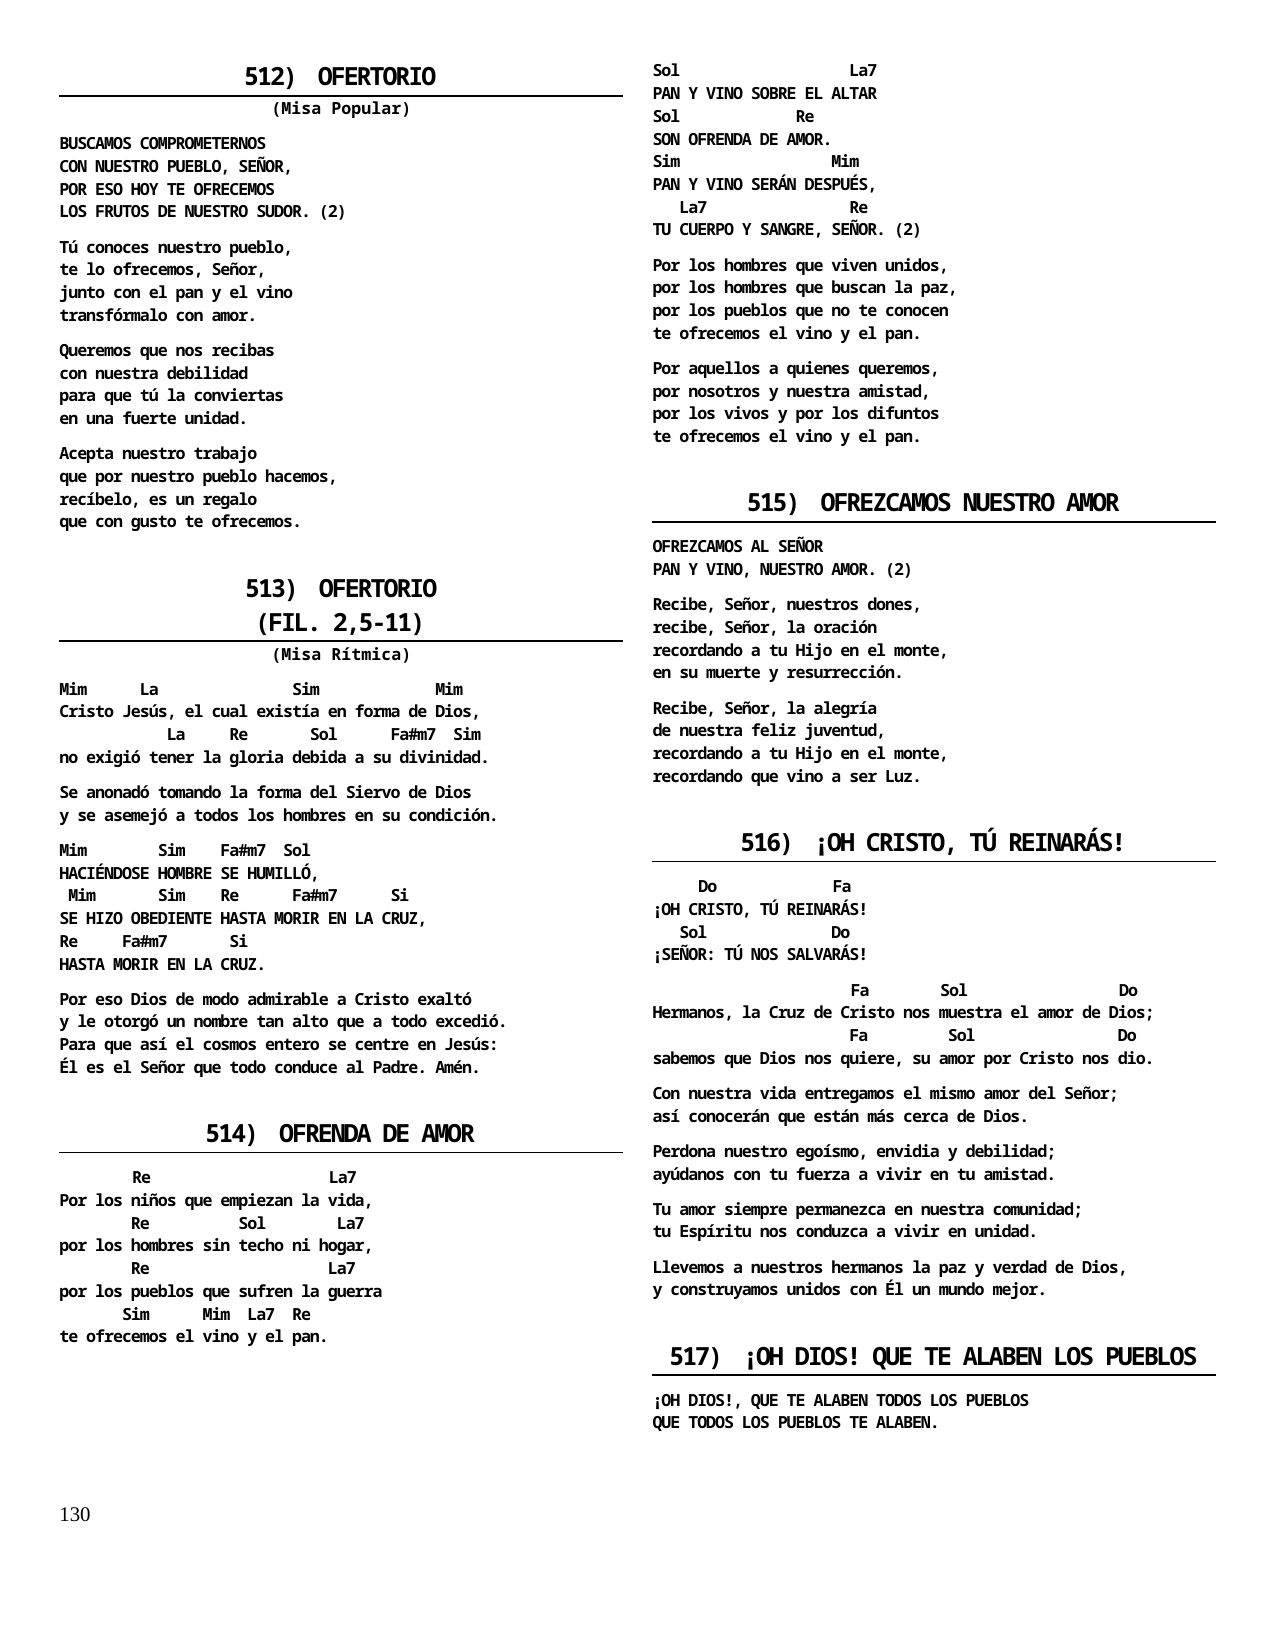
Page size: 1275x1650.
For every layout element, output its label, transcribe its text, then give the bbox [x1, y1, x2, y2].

text ¡OH DIOS!, QUE TE ALABEN TODOS LOS PUEBLOS QUE TODOS LOS PUEBLOS TE ALABEN. [652, 1388, 1216, 1434]
text Tu amor siempre permanezca en nuestra comunidad; tu Espíritu nos conduzca a vivir en unidad. [652, 1197, 1216, 1243]
text Llevemos a nuestros hermanos la paz y verdad de Dios, y construyamos unidos con Él un mundo mejor. [652, 1255, 1216, 1301]
text Sol La7 PAN Y VINO SOBRE EL ALTAR Sol Re SON OFRENDA DE AMOR. Sim Mim PAN Y VINO SERÁN DESPUÉS, La7 Re TU CUERPO Y SANGRE, SEÑOR. (2) [652, 59, 1216, 241]
text Do Fa ¡OH CRISTO, TÚ REINARÁS! Sol Do ¡SEÑOR: TÚ NOS SALVARÁS! [652, 875, 1216, 966]
text Tú conoces nuestro pueblo, te lo ofrecemos, Señor, junto con el pan y el vino transfórmalo con amor. [59, 235, 623, 326]
text Por aquellos a quienes queremos, por nosotros y nuestra amistad, por los vivos y por los difuntos te ofrecemos el vino y el pan. [652, 357, 1216, 447]
text Acepta nuestro trabajo que por nuestro pueblo hacemos, recíbelo, es un regalo que con gusto te ofrecemos. [59, 442, 623, 533]
text Con nuestra vida entregamos el mismo amor del Señor; así conocerán que están más cerca de Dios. [652, 1082, 1216, 1127]
text Por eso Dios de modo admirable a Cristo exaltó y le otorgó un nombre tan alto que a todo excedió. Para que así el cosmos entero se centre en Jesús: Él es el Señor que todo conduce al Padre. Amén. [59, 987, 623, 1078]
text OFREZCAMOS AL SEÑOR PAN Y VINO, NUESTRO AMOR. (2) [652, 535, 1216, 581]
text (Misa Popular) [59, 97, 623, 119]
text Perdona nuestro egoísmo, envidia y debilidad; ayúdanos con tu fuerza a vivir en tu amistad. [652, 1139, 1216, 1185]
text Recibe, Señor, la alegría de nuestra feliz juventud, recordando a tu Hijo en el monte, recordando que vino a ser Luz. [652, 696, 1216, 787]
text Fa Sol Do Hermanos, la Cruz de Cristo nos muestra el amor de Dios; Fa Sol Do sabemos que Dios nos quiere, su amor por Cristo nos dio. [652, 978, 1216, 1069]
text Mim La Sim Mim Cristo Jesús, el cual existía en forma de Dios, La Re Sol Fa#m7 Sim no exigió tener la gloria debida a su divinidad. [59, 677, 623, 768]
subtitle ¡Oh Dios! Que Te Alaben Los Pueblos [652, 1338, 1216, 1374]
text Por los hombres que viven unidos, por los hombres que buscan la paz, por los pueblos que no te conocen te ofrecemos el vino y el pan. [652, 253, 1216, 344]
text Recibe, Señor, nuestros dones, recibe, Señor, la oración recordando a tu Hijo en el monte, en su muerte y resurrección. [652, 593, 1216, 684]
subtitle Ofrezcamos Nuestro Amor [652, 485, 1216, 521]
subtitle Ofertorio [59, 59, 623, 95]
subtitle ¡Oh Cristo, Tú Reinarás! [652, 825, 1216, 861]
text Queremos que nos recibas con nuestra debilidad para que tú la conviertas en una fuerte unidad. [59, 339, 623, 429]
text Mim Sim Fa#m7 Sol HACIÉNDOSE HOMBRE SE HUMILLÓ, Mim Sim Re Fa#m7 Si SE HIZO OBEDIENTE HASTA MORIR EN LA CRUZ, Re Fa#m7 Si HASTA MORIR EN LA CRUZ. [59, 838, 623, 975]
subtitle Ofertorio (Fil. 2,5-11) [59, 570, 623, 640]
text Re La7 Por los niños que empiezan la vida, Re Sol La7 por los hombres sin techo ni hogar, Re La7 por los pueblos que sufren la guerra Sim Mim La7 Re te ofrecemos el vino y el pan. [59, 1166, 623, 1347]
text (Misa Rítmica) [59, 642, 623, 665]
text Se anonadó tomando la forma del Siervo de Dios y se asemejó a todos los hombres en su condición. [59, 781, 623, 826]
subtitle Ofrenda De Amor [59, 1116, 623, 1152]
text BUSCAMOS COMPROMETERNOS CON NUESTRO PUEBLO, SEÑOR, POR ESO HOY TE OFRECEMOS LOS FRUTOS DE NUESTRO SUDOR. (2) [59, 132, 623, 223]
